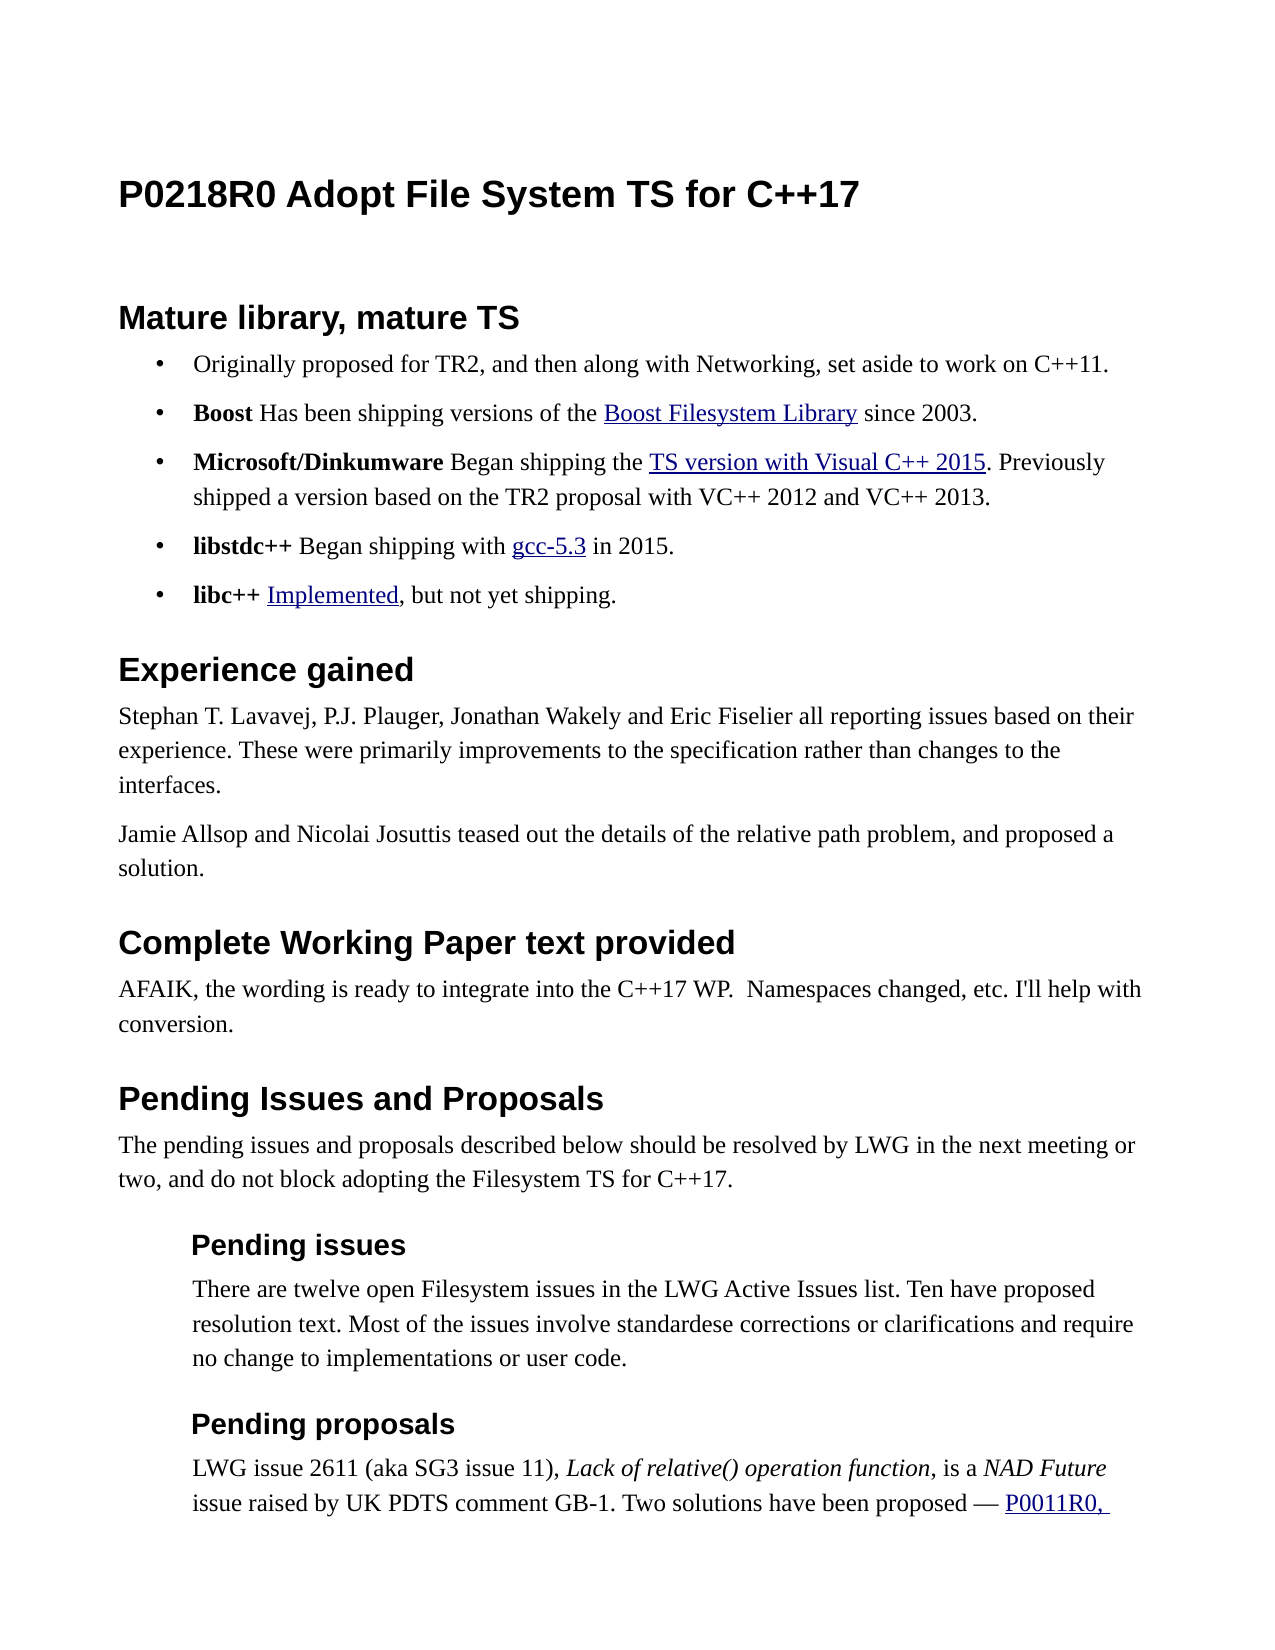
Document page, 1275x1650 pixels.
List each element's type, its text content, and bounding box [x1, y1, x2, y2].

subtitle Mature library, mature TS [118, 298, 1157, 337]
list libstdc++ Began shipping with gcc-5.3 in 2015. [156, 531, 1157, 559]
subtitle Complete Working Paper text provided [118, 923, 1157, 962]
list Boost Has been shipping versions of the Boost Filesystem Library since 2003. [156, 398, 1157, 427]
subtitle Pending Issues and Proposals [118, 1079, 1157, 1117]
text AFAIK, the wording is ready to integrate into the C++17 WP. Namespaces changed, etc. I'll help with conversion. [118, 974, 1157, 1038]
text Stephan T. Lavavej, P.J. Plauger, Jonathan Wakely and Eric Fiselier all reporting issues based on their experience. These were primarily improvements to the specification rather than changes to the interfaces. [118, 701, 1157, 798]
list Originally proposed for TR2, and then along with Networking, set aside to work on C++11. [156, 349, 1157, 378]
text The pending issues and proposals described below should be resolved by LWG in the next meeting or two, and do not block adopting the Filesystem TS for C++17. [118, 1130, 1157, 1193]
text Jamie Allsop and Nicolai Josuttis teased out the details of the relative path problem, and proposed a solution. [118, 819, 1157, 882]
text LWG issue 2611 (aka SG3 issue 11), Lack of relative() operation function, is a NAD Future issue raised by UK PDTS comment GB-1. Two solutions have been proposed — P0011R0, [192, 1453, 1157, 1516]
subtitle P0218R0 Adopt File System TS for C++17 [118, 172, 1157, 216]
subtitle Experience gained [118, 650, 1157, 688]
text There are twelve open Filesystem issues in the LWG Active Issues list. Ten have proposed resolution text. Most of the issues involve standardese corrections or clarifications and require no change to implementations or user code. [192, 1274, 1157, 1372]
subtitle Pending issues [191, 1228, 1157, 1262]
subtitle Pending proposals [191, 1407, 1157, 1441]
list libc++ Implemented, but not yet shipping. [156, 580, 1157, 608]
list Microsoft/Dinkumware Began shipping the TS version with Visual C++ 2015. Previously shipped a version based on the TR2 proposal with VC++ 2012 and VC++ 2013. [156, 447, 1157, 510]
